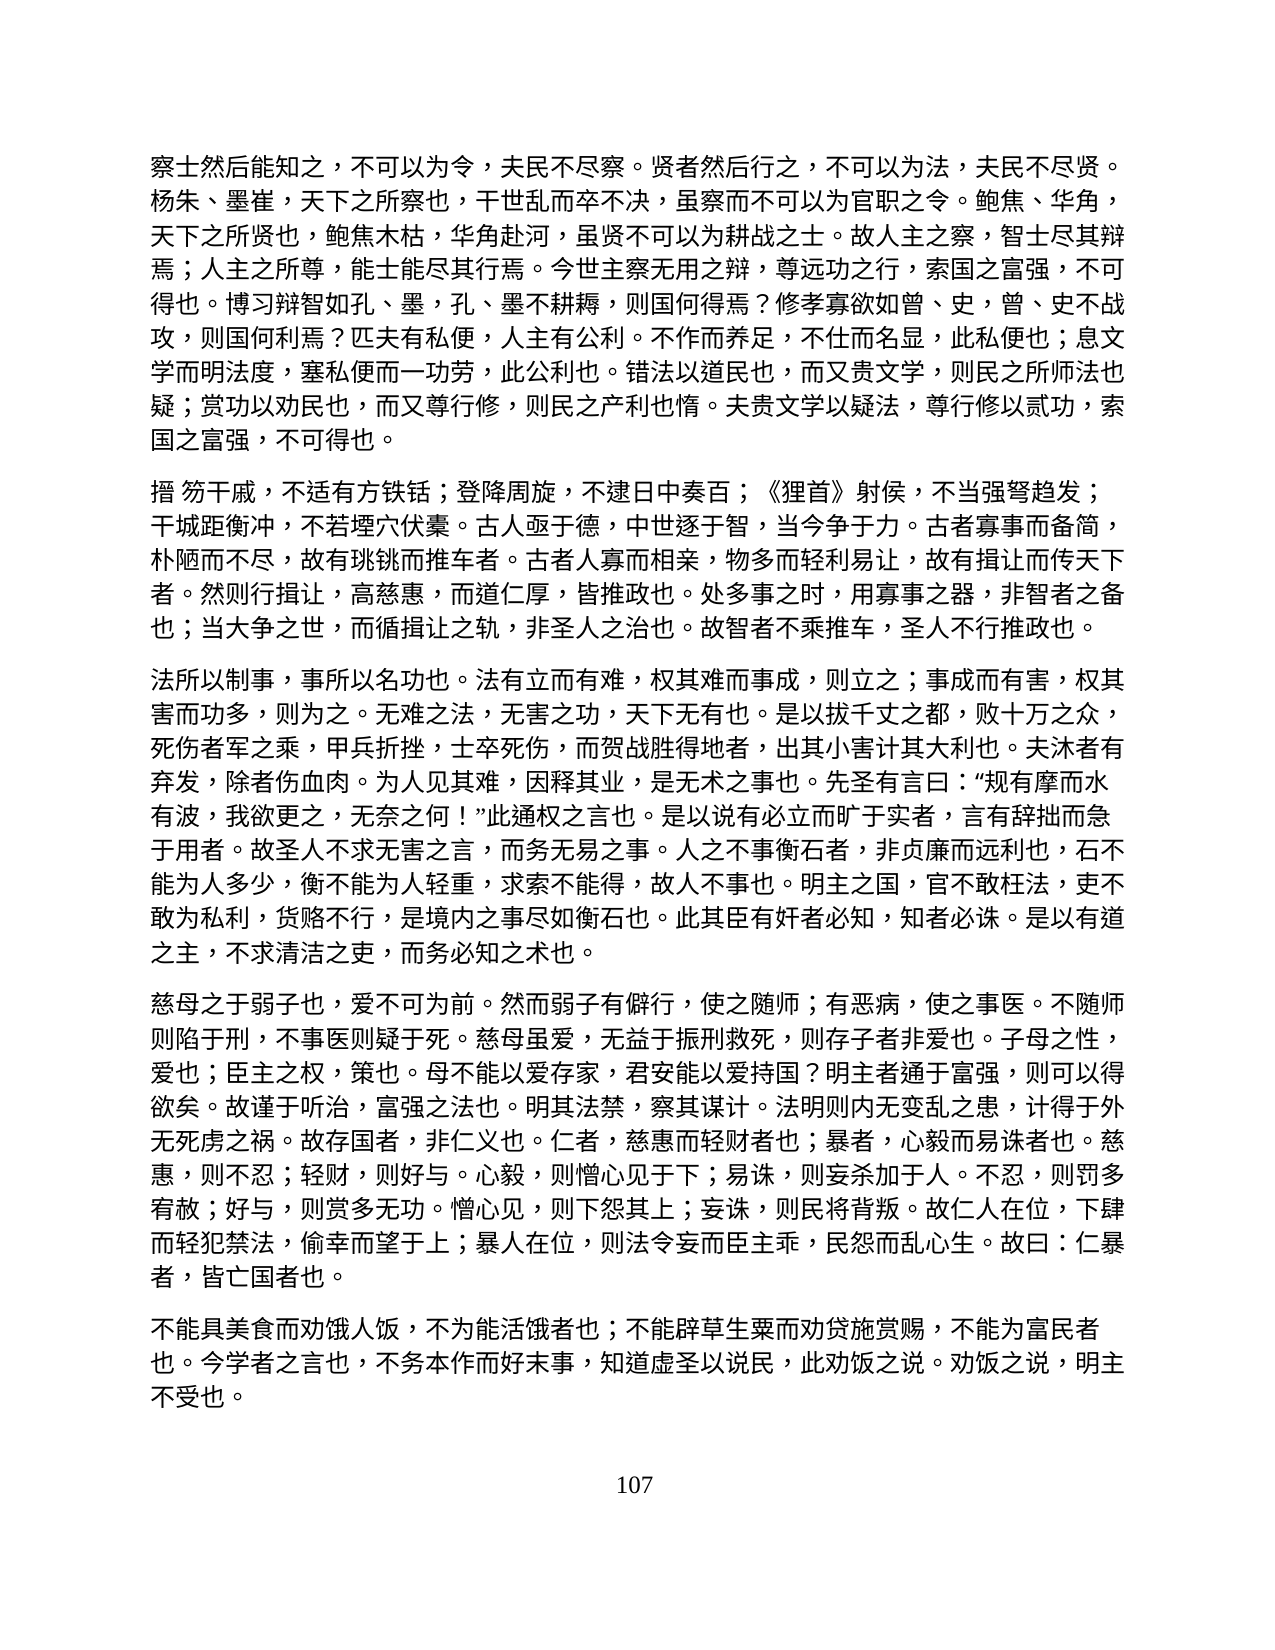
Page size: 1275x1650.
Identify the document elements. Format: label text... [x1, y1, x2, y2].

text 法所以制事，事所以名功也。法有立而有难，权其难而事成，则立之；事成而有害，权其害而功多，则为之。无难之法，无害之功，天下无有也。是以拔千丈之都，败十万之众，死伤者军之乘，甲兵折挫，士卒死伤，而贺战胜得地者，出其小害计其大利也。夫沐者有弃发，除者伤血肉。为人见其难，因释其业，是无术之事也。先圣有言曰：“规有摩而水有波，我欲更之，无奈之何！”此通权之言也。是以说有必立而旷于实者，言有辞拙而急于用者。故圣人不求无害之言，而务无易之事。人之不事衡石者，非贞廉而远利也，石不能为人多少，衡不能为人轻重，求索不能得，故人不事也。明主之国，官不敢枉法，吏不敢为私利，货赂不行，是境内之事尽如衡石也。此其臣有奸者必知，知者必诛。是以有道之主，不求清洁之吏，而务必知之术也。 [150, 663, 1125, 969]
text 察士然后能知之，不可以为令，夫民不尽察。贤者然后行之，不可以为法，夫民不尽贤。杨朱、墨崔，天下之所察也，干世乱而卒不决，虽察而不可以为官职之令。鲍焦、华角，天下之所贤也，鲍焦木枯，华角赴河，虽贤不可以为耕战之士。故人主之察，智士尽其辩焉；人主之所尊，能士能尽其行焉。今世主察无用之辩，尊远功之行，索国之富强，不可得也。博习辩智如孔、墨，孔、墨不耕耨，则国何得焉？修孝寡欲如曾、史，曾、史不战攻，则国何利焉？匹夫有私便，人主有公利。不作而养足，不仕而名显，此私便也；息文学而明法度，塞私便而一功劳，此公利也。错法以道民也，而又贵文学，则民之所师法也疑；赏功以劝民也，而又尊行修，则民之产利也惰。夫贵文学以疑法，尊行修以贰功，索国之富强，不可得也。 [150, 150, 1125, 457]
text 不能具美食而劝饿人饭，不为能活饿者也；不能辟草生粟而劝贷施赏赐，不能为富民者也。今学者之言也，不务本作而好末事，知道虚圣以说民，此劝饭之说。劝饭之说，明主不受也。 [150, 1312, 1125, 1414]
text 慈母之于弱子也，爱不可为前。然而弱子有僻行，使之随师；有恶病，使之事医。不随师则陷于刑，不事医则疑于死。慈母虽爱，无益于振刑救死，则存子者非爱也。子母之性，爱也；臣主之权，策也。母不能以爱存家，君安能以爱持国？明主者通于富强，则可以得欲矣。故谨于听治，富强之法也。明其法禁，察其谋计。法明则内无变乱之患，计得于外无死虏之祸。故存国者，非仁义也。仁者，慈惠而轻财者也；暴者，心毅而易诛者也。慈惠，则不忍；轻财，则好与。心毅，则憎心见于下；易诛，则妄杀加于人。不忍，则罚多宥赦；好与，则赏多无功。憎心见，则下怨其上；妄诛，则民将背叛。故仁人在位，下肆而轻犯禁法，偷幸而望于上；暴人在位，则法令妄而臣主乖，民怨而乱心生。故曰：仁暴者，皆亡国者也。 [150, 987, 1125, 1294]
text 搢 笏干戚，不适有方铁铦；登降周旋，不逮日中奏百；《狸首》射侯，不当强弩趋发；干城距衡冲，不若堙穴伏橐。古人亟于德，中世逐于智，当今争于力。古者寡事而备简，朴陋而不尽，故有珧铫而推车者。古者人寡而相亲，物多而轻利易让，故有揖让而传天下者。然则行揖让，高慈惠，而道仁厚，皆推政也。处多事之时，用寡事之器，非智者之备也；当大争之世，而循揖让之轨，非圣人之治也。故智者不乘推车，圣人不行推政也。 [150, 474, 1125, 645]
